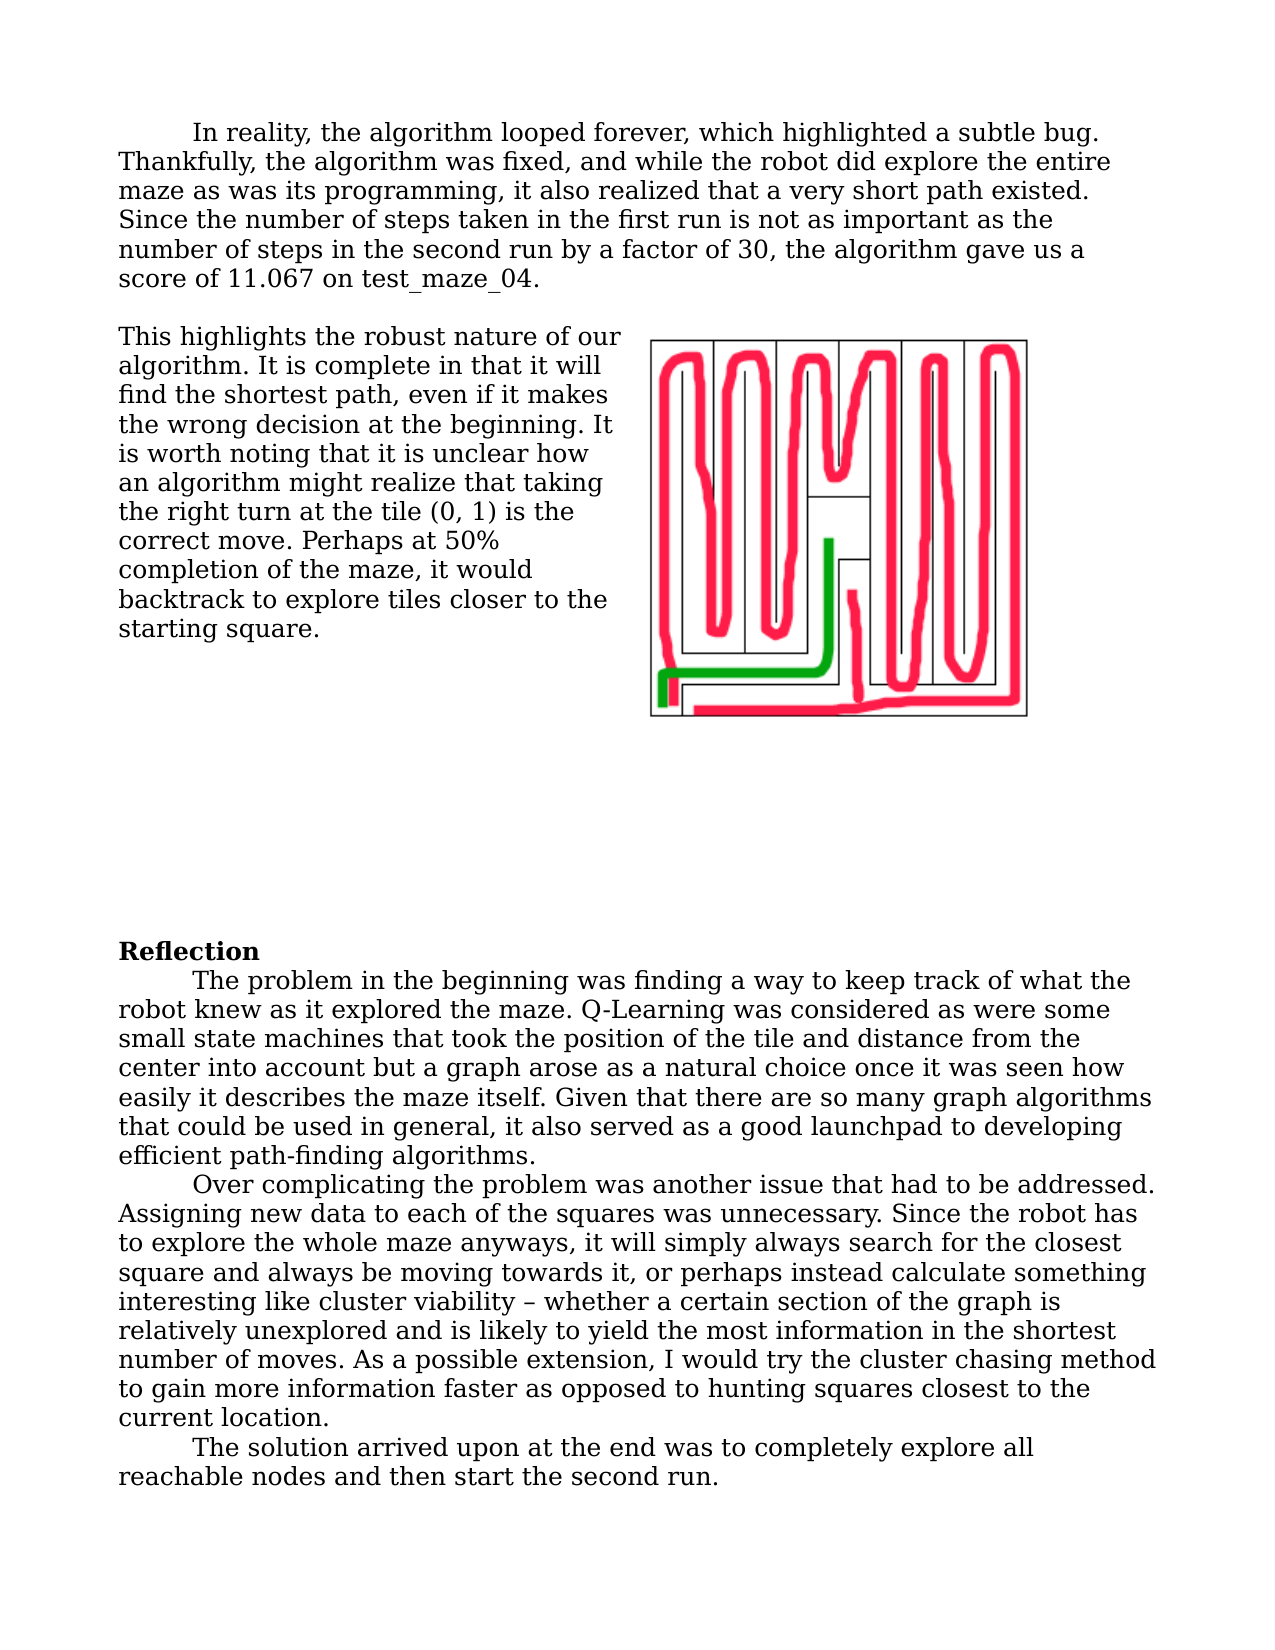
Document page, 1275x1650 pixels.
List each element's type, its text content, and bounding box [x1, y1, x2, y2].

text Reflection [118, 937, 1157, 966]
text [1067, 322, 1157, 643]
text The solution arrived upon at the end was to completely explore all reachable nodes and then start the second run. [118, 1433, 1157, 1491]
text In reality, the algorithm looped forever, which highlighted a subtle bug. Thankfully, the algorithm was fixed, and while the robot did explore the entire maze as was its programming, it also realized that a very short path existed. Since the number of steps taken in the first run is not as important as the number of steps in the second run by a factor of 30, the algorithm gave us a score of 11.067 on test_maze_04. [118, 118, 1157, 293]
text The problem in the beginning was finding a way to keep track of what the robot knew as it explored the maze. Q-Learning was considered as were some small state machines that took the position of the tile and distance from the center into account but a graph arose as a natural choice once it was seen how easily it describes the maze itself. Given that there are so many graph algorithms that could be used in general, it also served as a good launchpad to developing efficient path-finding algorithms. [118, 966, 1157, 1170]
text Over complicating the problem was another issue that had to be addressed. Assigning new data to each of the squares was unnecessary. Since the robot has to explore the whole maze anyways, it will simply always search for the closest square and always be moving towards it, or perhaps instead calculate something interesting like cluster viability – whether a certain section of the graph is relatively unexplored and is likely to yield the most information in the shortest number of moves. As a possible extension, I would try the cluster chasing method to gain more information faster as opposed to hunting squares closest to the current location. [118, 1170, 1157, 1433]
text This highlights the robust nature of our algorithm. It is complete in that it will find the shortest path, even if it makes the wrong decision at the beginning. It is worth noting that it is unclear how an algorithm might realize that taking the right turn at the tile (0, 1) is the correct move. Perhaps at 50% completion of the maze, it would backtrack to explore tiles closer to the starting square. [118, 322, 627, 643]
picture [627, 304, 1067, 756]
